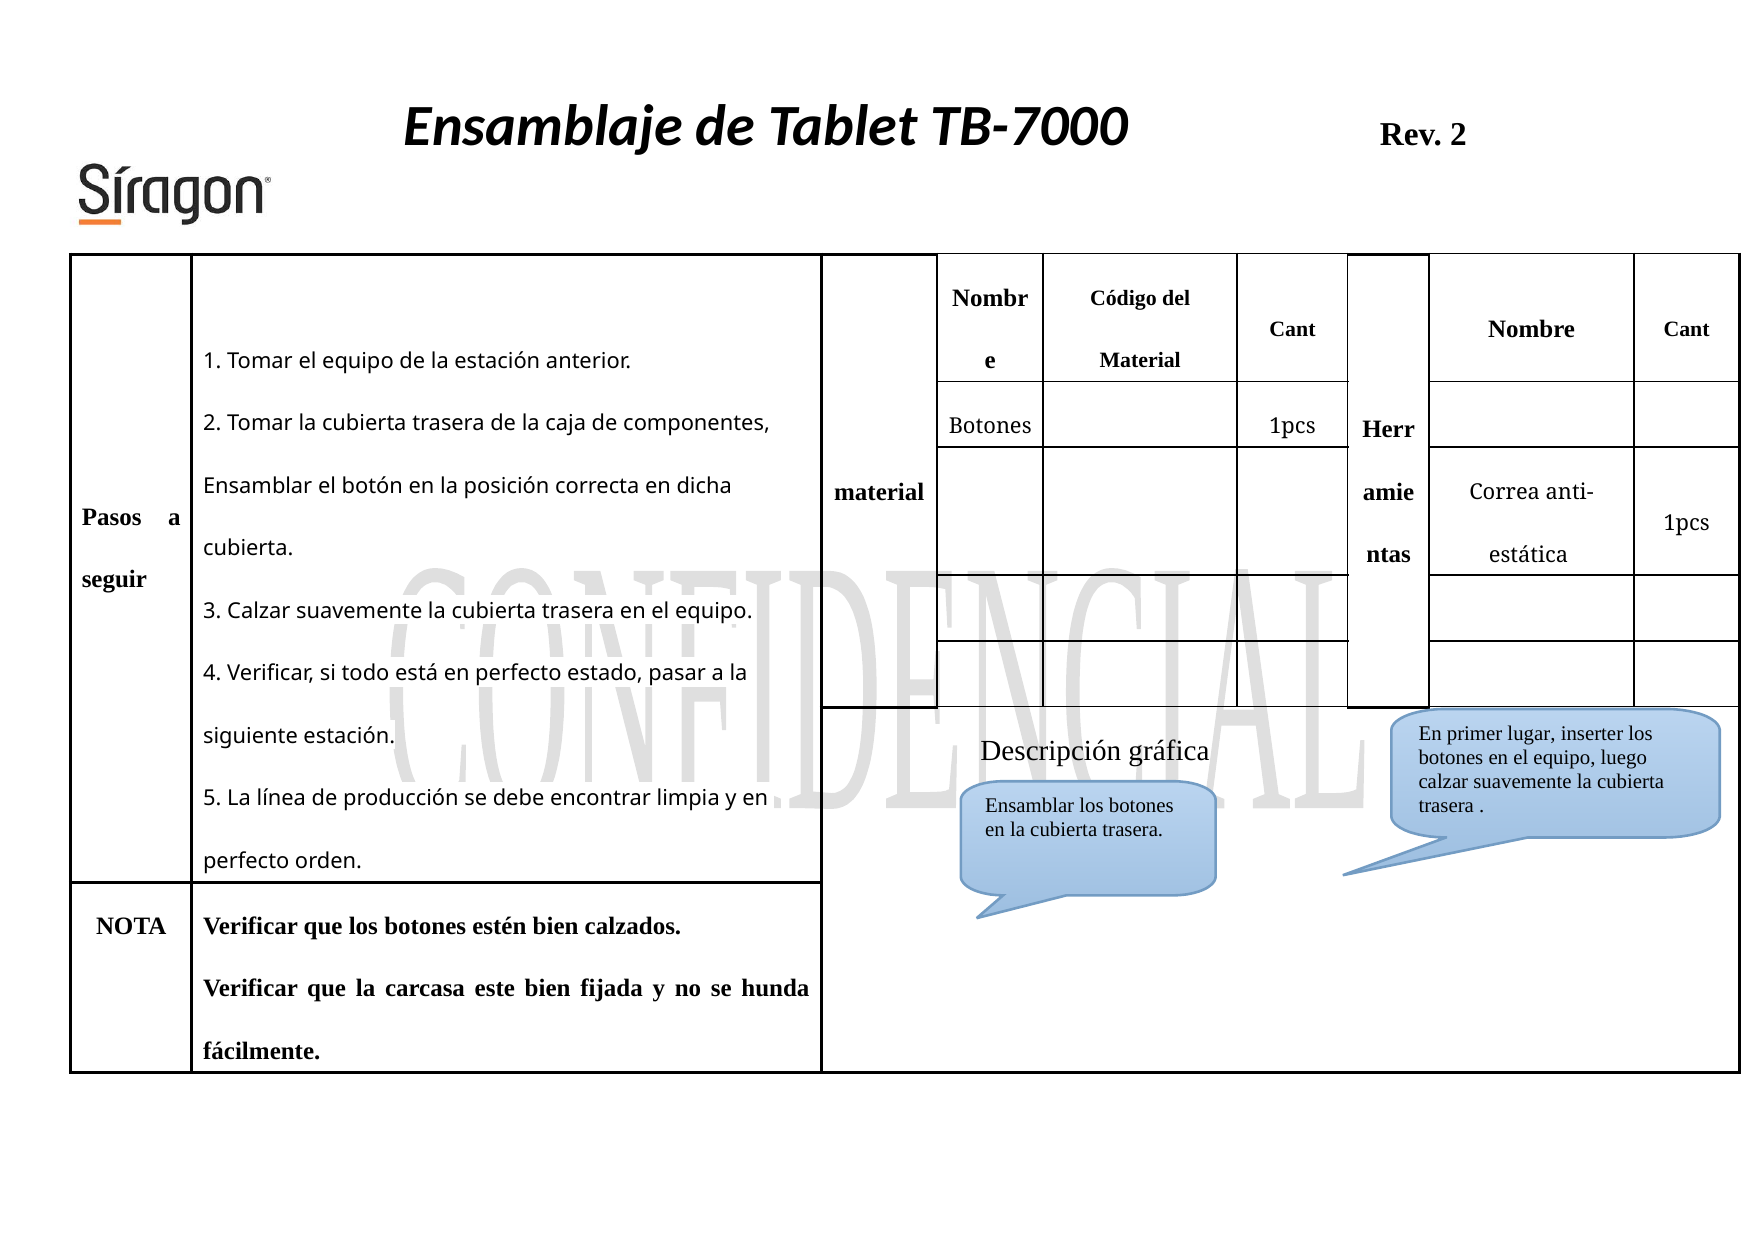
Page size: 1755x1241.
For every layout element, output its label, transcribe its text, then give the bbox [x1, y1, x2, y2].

table_cell [1047, 576, 1090, 640]
table_cell [1430, 576, 1633, 640]
table_cell [1044, 448, 1236, 574]
table_cell [1047, 642, 1068, 706]
table_cell [938, 576, 978, 640]
table_cell [1635, 642, 1738, 706]
table_cell NOTA [72, 884, 190, 1071]
table_cell [986, 600, 997, 640]
table_cell Cant [1635, 254, 1738, 381]
table_cell Descripción gráfica [823, 707, 1738, 1071]
table_cell [1179, 576, 1234, 640]
table_cell [1635, 382, 1738, 446]
table_cell Herramientas [1348, 256, 1428, 706]
table_cell [1238, 642, 1253, 706]
table_cell Nombre [938, 254, 1042, 381]
table_cell [1080, 642, 1165, 706]
table_cell Correa anti-estática [1430, 448, 1633, 574]
table_cell [1013, 642, 1039, 706]
table_cell material [823, 256, 936, 706]
table_cell [1224, 642, 1236, 706]
table_cell Botones [938, 382, 1042, 446]
table_cell [1238, 448, 1347, 574]
table_cell [1044, 382, 1236, 446]
table_cell [938, 642, 978, 706]
table_cell [1319, 576, 1347, 640]
table_cell Nombre [1430, 254, 1633, 381]
table_cell [1258, 642, 1305, 706]
table_cell [1635, 576, 1738, 640]
table_cell [1319, 642, 1347, 706]
table_cell [938, 448, 1042, 574]
table_cell [1179, 642, 1225, 706]
table_cell 1. Tomar el equipo de la estación anterior. 2. Tomar la cubierta trasera de la caja de componentes, Ensamblar el botón en la posición correcta en dicha cubierta. 3. Calzar suavemente la cubierta trasera en el equipo. 4. Verificar, si todo está en perfecto estado, pasar a la siguiente estación. 5. La línea de producción se debe encontrar limpia y en perfecto orden. [193, 256, 820, 881]
table_cell [1082, 576, 1165, 640]
table_cell Pasos a seguir [72, 256, 190, 881]
table_cell Verificar que los botones estén bien calzados. Verificar que la carcasa este bien fijada y no se hunda fácilmente. [193, 884, 820, 1071]
table_cell [1249, 576, 1305, 640]
table_cell 1pcs [1238, 382, 1347, 446]
table_cell [1430, 642, 1633, 706]
table_cell Código del Material [1044, 254, 1236, 381]
table_cell Cant [1238, 254, 1347, 381]
table_cell [986, 642, 1013, 706]
table_cell [1238, 599, 1244, 640]
table_cell [996, 576, 1039, 640]
table_cell 1pcs [1635, 448, 1738, 574]
table_cell [1430, 382, 1633, 446]
